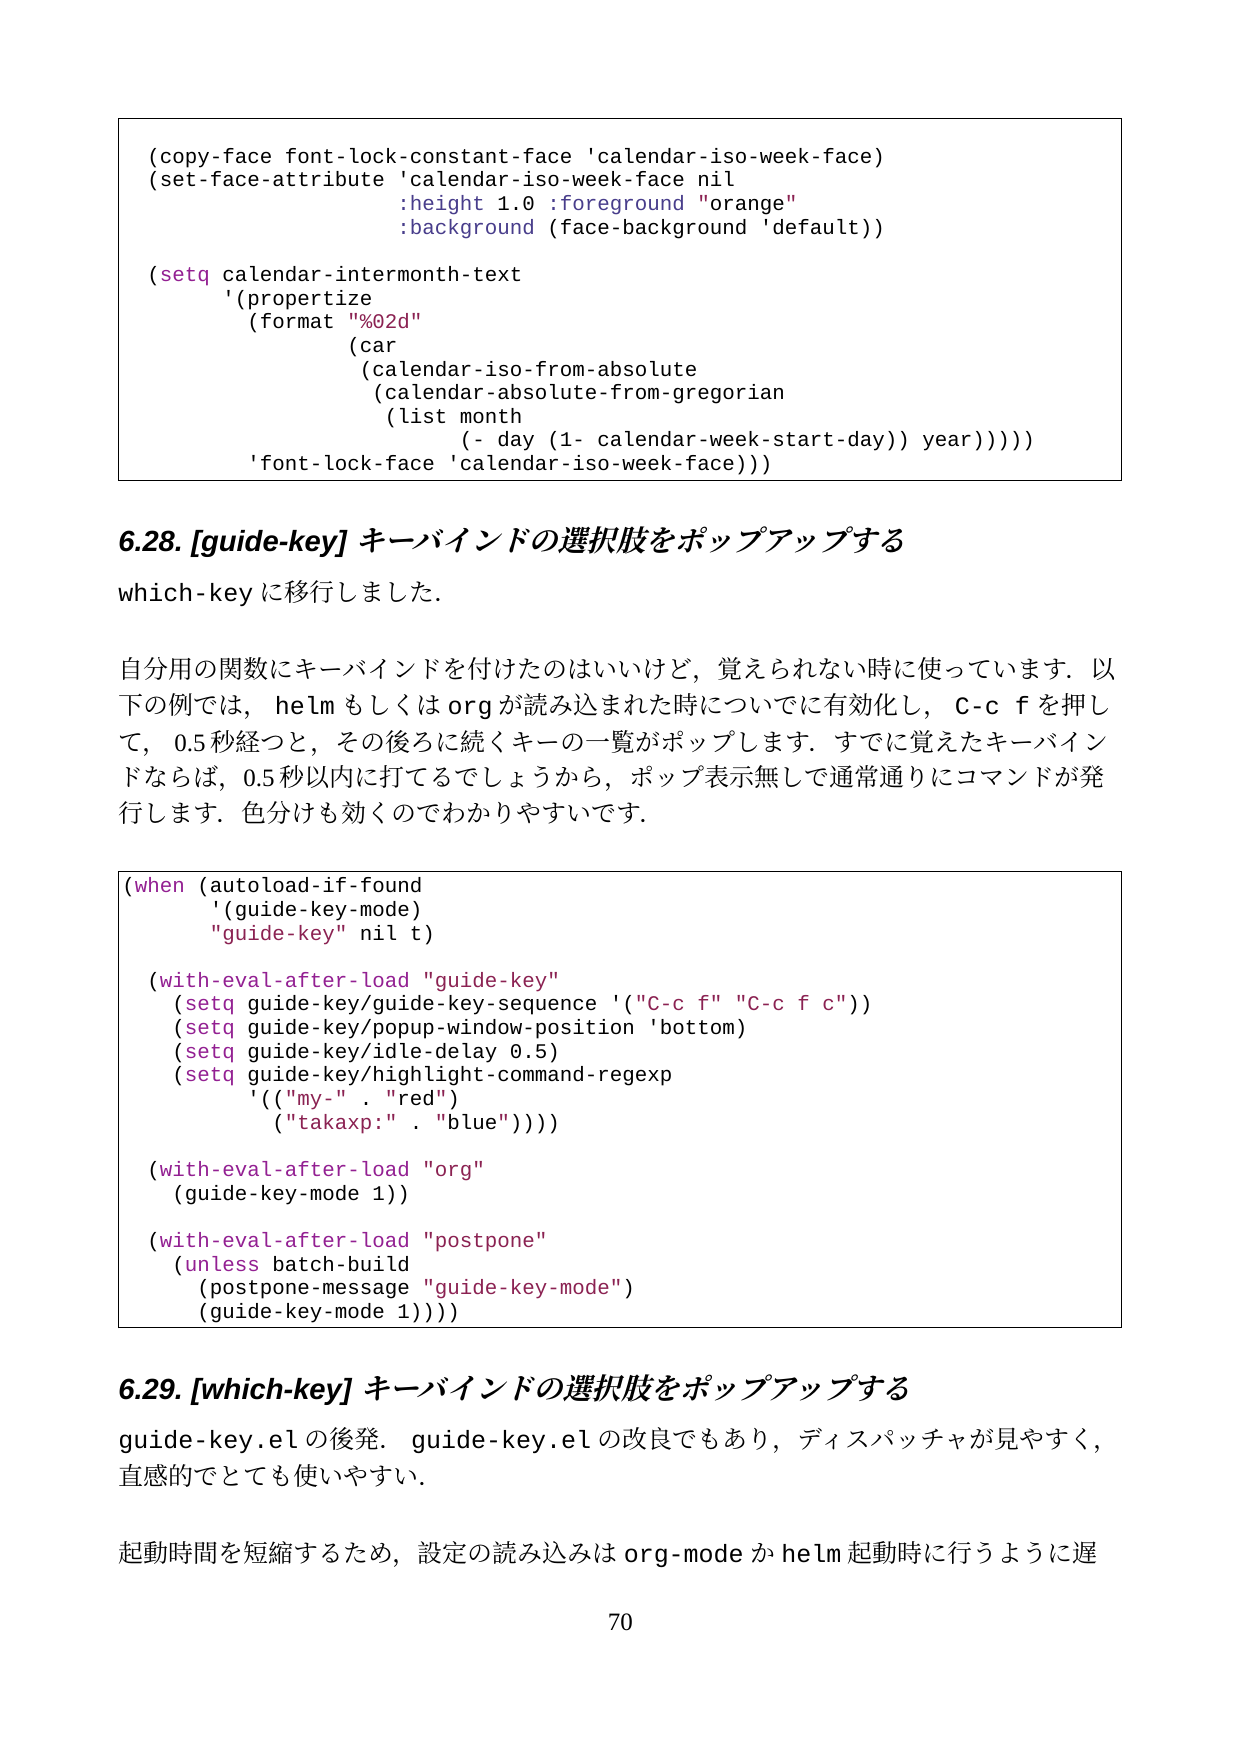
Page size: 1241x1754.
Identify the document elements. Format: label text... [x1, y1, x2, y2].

text ("takaxp:" . "blue")))) [119, 1108, 1121, 1131]
text (calendar-iso-from-absolute [119, 354, 1121, 378]
text (guide-key-mode 1)))) [119, 1297, 1121, 1327]
text (unless batch-build [119, 1249, 1121, 1273]
text 起動時間を短縮するため，設定の読み込みは org-mode か helm 起動時に行うように遅 [118, 1534, 1122, 1570]
text :height 1.0 :foreground "orange" [119, 189, 1121, 213]
text (setq guide-key/guide-key-sequence '("C-c f" "C-c f c")) [119, 989, 1121, 1013]
text (setq guide-key/idle-delay 0.5) [119, 1037, 1121, 1060]
text guide-key.el の後発． guide-key.el の改良でもあり，ディスパッチャが見やすく，直感的でとても使いやすい． [118, 1420, 1122, 1521]
text (calendar-absolute-from-gregorian [119, 378, 1121, 402]
subtitle [guide-key] キーバインドの選択肢をポップアップする [118, 518, 1122, 560]
text '(propertize [119, 284, 1121, 307]
text 'font-lock-face 'calendar-iso-week-face))) [119, 449, 1121, 480]
text (copy-face font-lock-constant-face 'calendar-iso-week-face) [119, 142, 1121, 165]
text 自分用の関数にキーバインドを付けたのはいいけど，覚えられない時に使っています．以下の例では， helm もしくは org が読み込まれた時についでに有効化し， C-c f を押して， 0.5秒経つと，その後ろに続くキーの一覧がポップします．すでに覚えたキーバインドならば，0.5秒以内に打てるでしょうから，ポップ表示無しで通常通りにコマンドが発行します．色分けも効くのでわかりやすいです． [118, 650, 1122, 859]
text (set-face-attribute 'calendar-iso-week-face nil [119, 165, 1121, 189]
text (setq guide-key/highlight-command-regexp [119, 1060, 1121, 1084]
text (with-eval-after-load "guide-key" [119, 966, 1121, 989]
text (setq guide-key/popup-window-position 'bottom) [119, 1013, 1121, 1037]
text '(guide-key-mode) [119, 895, 1121, 918]
text (car [119, 331, 1121, 354]
text '(("my-" . "red") [119, 1084, 1121, 1108]
text "guide-key" nil t) [119, 918, 1121, 942]
text which-key に移行しました． [118, 572, 1122, 637]
text (setq calendar-intermonth-text [119, 260, 1121, 284]
text (guide-key-mode 1)) [119, 1179, 1121, 1202]
text (list month [119, 402, 1121, 426]
text (postpone-message "guide-key-mode") [119, 1273, 1121, 1297]
text (with-eval-after-load "org" [119, 1155, 1121, 1179]
text (when (autoload-if-found [119, 872, 1121, 895]
text (format "%02d" [119, 307, 1121, 331]
subtitle [which-key] キーバインドの選択肢をポップアップする [118, 1366, 1122, 1408]
text (- day (1- calendar-week-start-day)) year))))) [119, 426, 1121, 449]
text (with-eval-after-load "postpone" [119, 1226, 1121, 1249]
text :background (face-background 'default)) [119, 213, 1121, 236]
